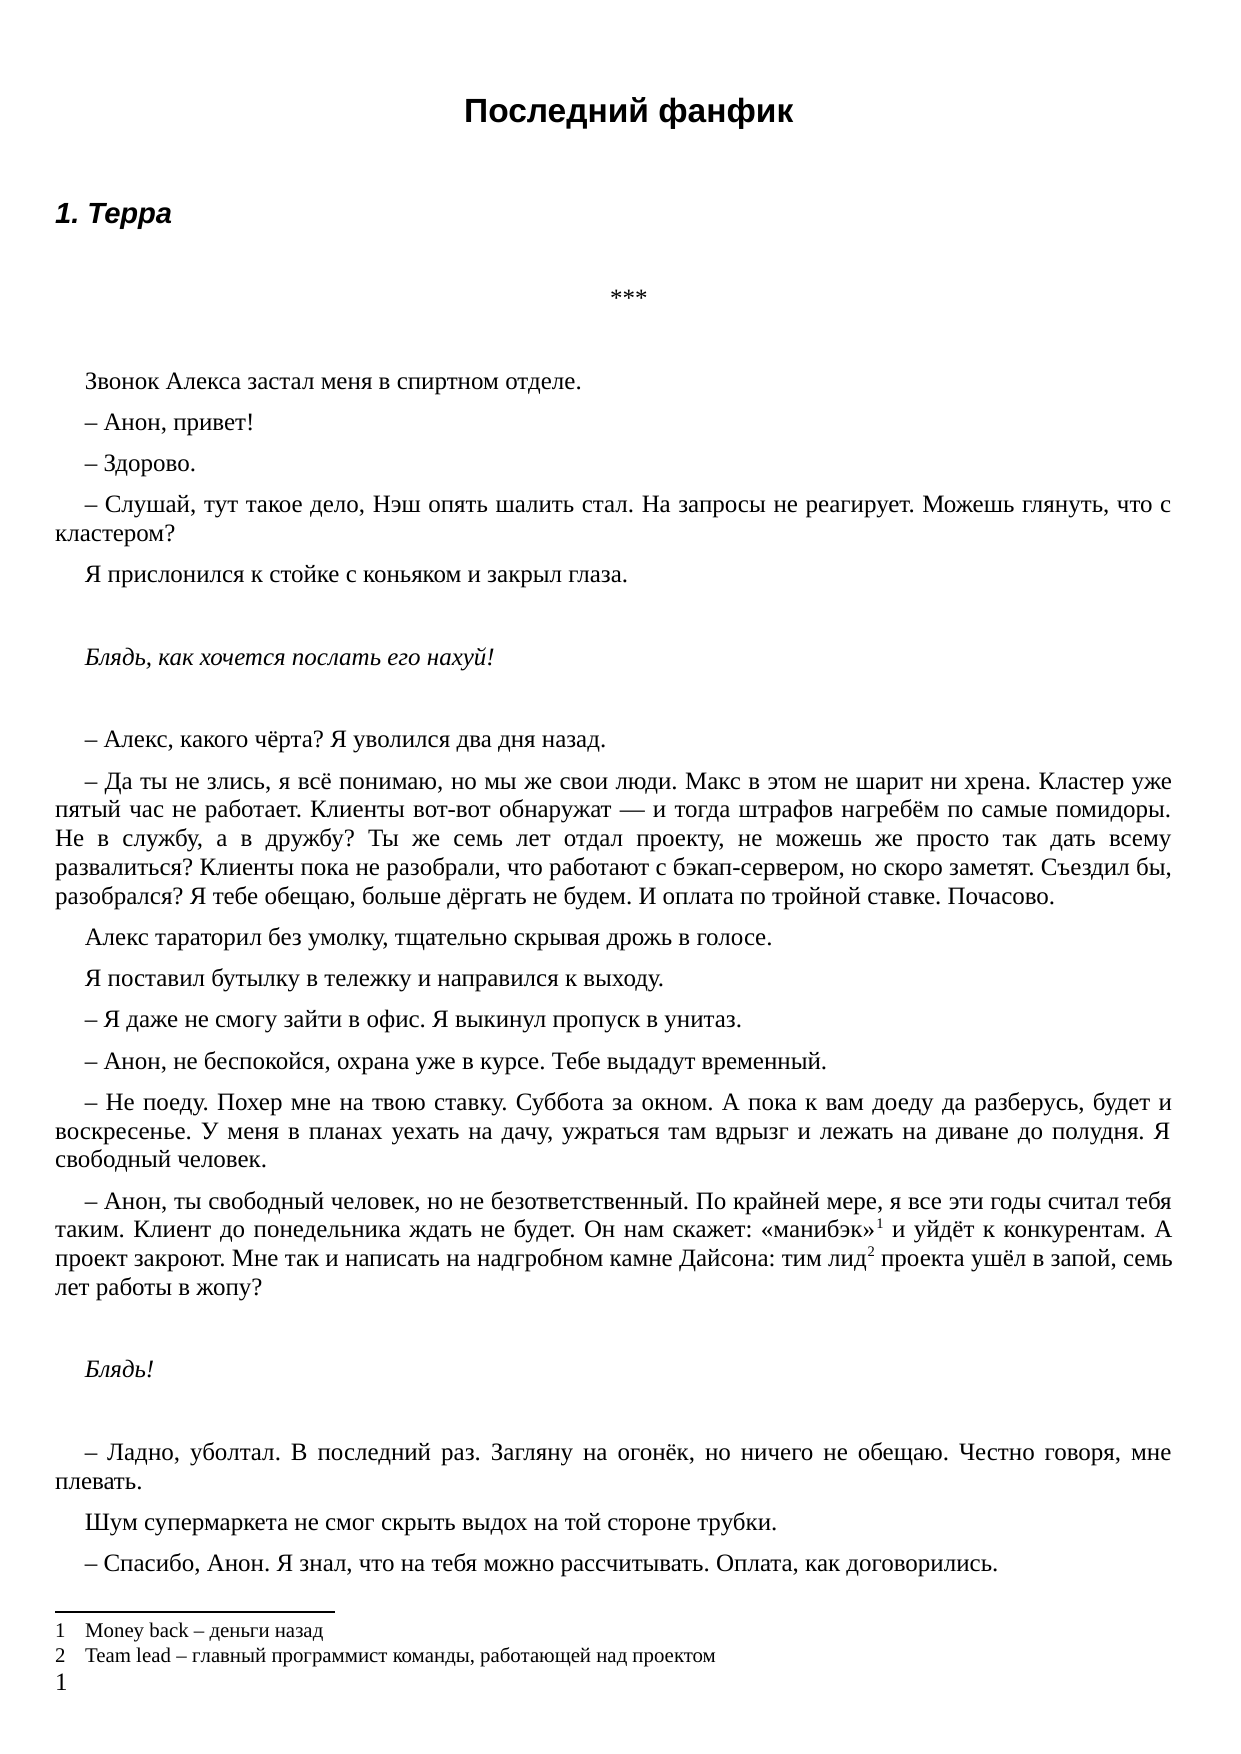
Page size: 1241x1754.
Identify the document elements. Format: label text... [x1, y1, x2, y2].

text Team lead – главный программист команды, работающей над проектом [55, 1642, 1173, 1667]
text Блядь, как хочется послать его нахуй! [55, 642, 1173, 671]
text – Да ты не злись, я всё понимаю, но мы же свои люди. Макс в этом не шарит ни хрена. Кластер уже пятый час не работает. Клиенты вот-вот обнаружат — и тогда штрафов нагребём по самые помидоры. Не в службу, а в дружбу? Ты же семь лет отдал проекту, не можешь же просто так дать всему развалиться? Клиенты пока не разобрали, что работают с бэкап-сервером, но скоро заметят. Съездил бы, разобрался? Я тебе обещаю, больше дёргать не будем. И оплата по тройной ставке. Почасово. [55, 766, 1173, 909]
text Money back – деньги назад [55, 1618, 1173, 1642]
text – Слушай, тут такое дело, Нэш опять шалить стал. На запросы не реагирует. Можешь глянуть, что с кластером? [55, 489, 1173, 547]
text – Алекс, какого чёрта? Я уволился два дня назад. [55, 724, 1173, 753]
text Блядь! [55, 1354, 1173, 1383]
text – Анон, не беспокойся, охрана уже в курсе. Тебе выдадут временный. [55, 1046, 1173, 1074]
subtitle 1. Терра [55, 196, 1173, 229]
text Я прислонился к стойке с коньяком и закрыл глаза. [55, 559, 1173, 588]
text – Анон, привет! [55, 407, 1173, 436]
text Алекс тараторил без умолку, тщательно скрывая дрожь в голосе. [55, 922, 1173, 951]
text – Здорово. [55, 448, 1173, 477]
text – Спасибо, Анон. Я знал, что на тебя можно рассчитывать. Оплата, как договорились. [55, 1548, 1173, 1577]
text – Ладно, уболтал. В последний раз. Загляну на огонёк, но ничего не обещаю. Честно говоря, мне плевать. [55, 1437, 1173, 1494]
text – Анон, ты свободный человек, но не безответственный. По крайней мере, я все эти годы считал тебя таким. Клиент до понедельника ждать не будет. Он нам скажет: «манибэк» и уйдёт к конкурентам. А проект закроют. Мне так и написать на надгробном камне Дайсона: тим лид проекта ушёл в запой, семь лет работы в жопу? [55, 1186, 1173, 1301]
text Я поставил бутылку в тележку и направился к выходу. [55, 963, 1173, 992]
text Шум супермаркета не смог скрыть выдох на той стороне трубки. [55, 1507, 1173, 1536]
text – Не поеду. Похер мне на твою ставку. Суббота за окном. А пока к вам доеду да разберусь, будет и воскресенье. У меня в планах уехать на дачу, ужраться там вдрызг и лежать на диване до полудня. Я свободный человек. [55, 1087, 1173, 1173]
text Звонок Алекса застал меня в спиртном отделе. [55, 366, 1173, 394]
text – Я даже не смогу зайти в офис. Я выкинул пропуск в унитаз. [55, 1004, 1173, 1033]
subtitle Последний фанфик [55, 91, 1173, 130]
text *** [55, 283, 1173, 312]
